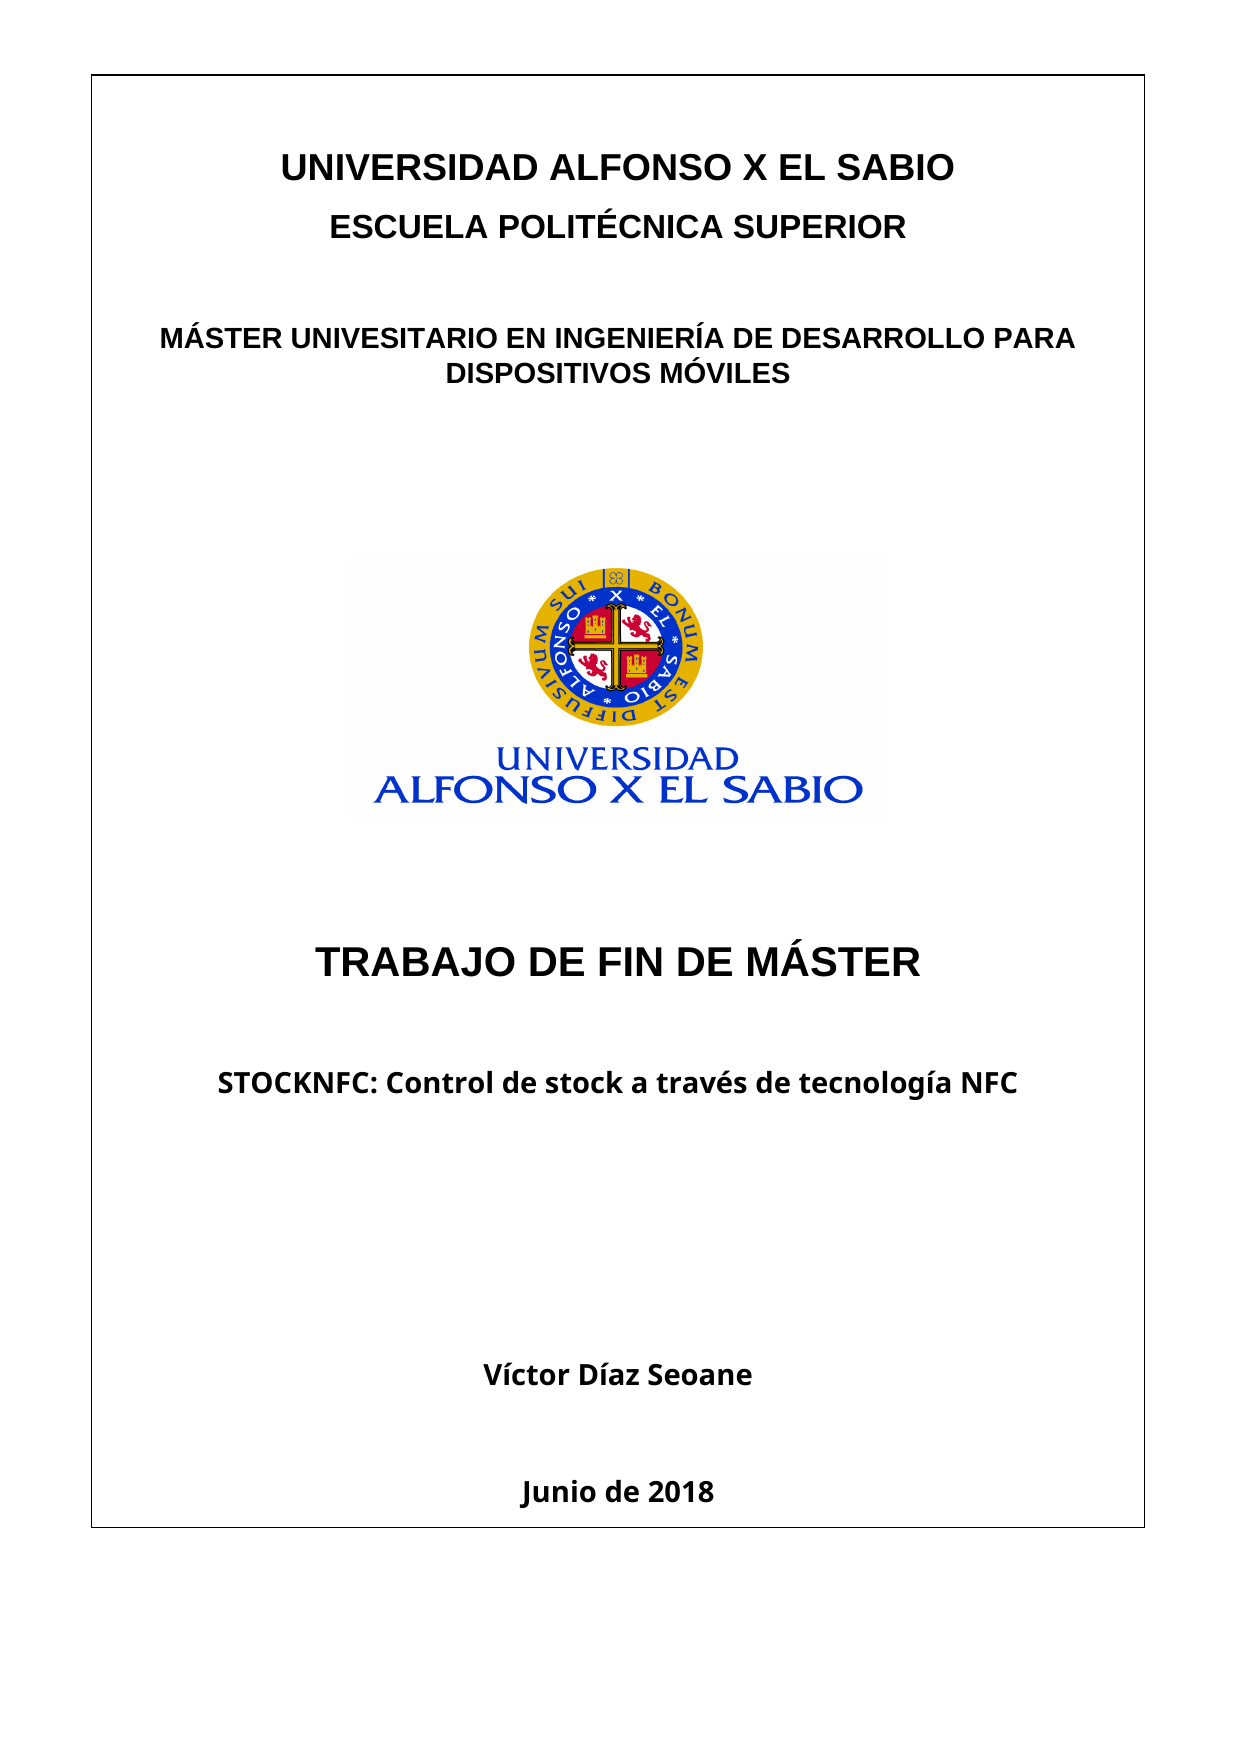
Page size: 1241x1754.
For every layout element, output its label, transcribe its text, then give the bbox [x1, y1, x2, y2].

text ESCUELA POLITÉCNICA SUPERIOR [107, 207, 1129, 245]
text TRABAJO DE FIN DE MÁSTER [107, 937, 1129, 985]
text STOCKNFC: Control de stock a través de tecnología NFC [107, 1063, 1129, 1102]
text Víctor Díaz Seoane [107, 1354, 1129, 1394]
text MÁSTER UNIVESITARIO EN INGENIERÍA DE DESARROLLO PARA DISPOSITIVOS MÓVILES [107, 321, 1129, 389]
text UNIVERSIDAD ALFONSO X EL SABIO [107, 145, 1129, 188]
text Junio de 2018 [107, 1471, 1129, 1511]
